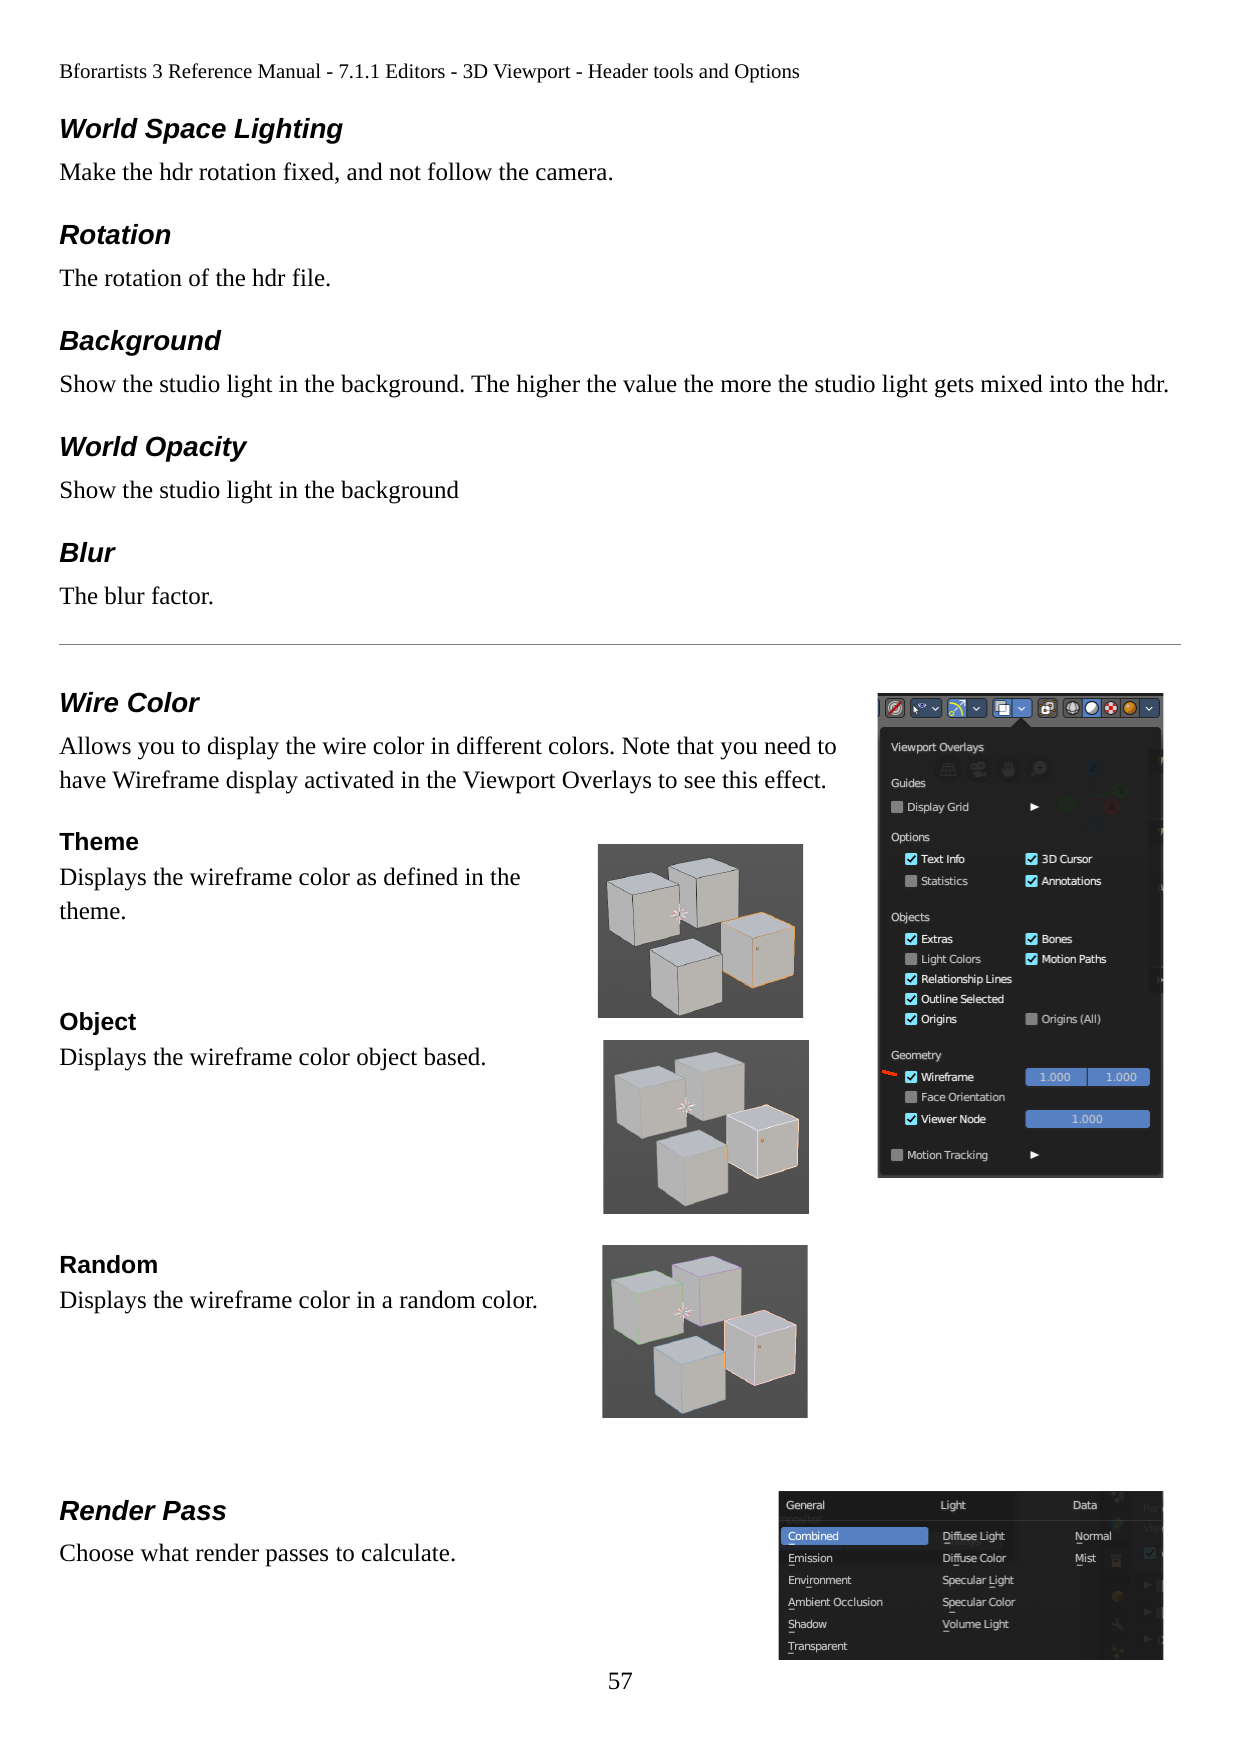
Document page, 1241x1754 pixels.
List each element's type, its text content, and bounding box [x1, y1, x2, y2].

subtitle Random [59, 1250, 602, 1279]
subtitle Wire Color [59, 686, 1181, 718]
subtitle World Space Lighting [59, 113, 1181, 144]
picture [602, 1245, 808, 1418]
text [808, 1285, 1181, 1314]
subtitle [808, 1250, 1181, 1279]
text [809, 1042, 877, 1070]
subtitle World Opacity [59, 430, 1181, 462]
picture [597, 844, 804, 1018]
subtitle [1164, 827, 1181, 855]
picture [778, 1491, 1164, 1660]
picture [603, 1040, 809, 1214]
text Displays the wireframe color object based. [59, 1042, 603, 1070]
text Allows you to display the wire color in different colors. Note that you need to have Wireframe display activated in the Viewport Overlays to see this effect. [59, 731, 877, 794]
text [804, 862, 877, 925]
text The rotation of the hdr file. [59, 263, 1181, 292]
subtitle Theme [59, 827, 877, 855]
subtitle Rotation [59, 218, 1181, 250]
subtitle [1164, 1494, 1181, 1526]
text Displays the wireframe color in a random color. [59, 1285, 602, 1314]
subtitle Blur [59, 536, 1181, 568]
text The blur factor. [59, 581, 1181, 609]
picture [877, 693, 1164, 1178]
subtitle [1164, 1007, 1181, 1035]
text Show the studio light in the background [59, 475, 1181, 503]
text Make the hdr rotation fixed, and not follow the camera. [59, 157, 1181, 186]
text Displays the wireframe color as defined in the theme. [59, 862, 597, 925]
text Choose what render passes to calculate. [59, 1538, 778, 1567]
subtitle Render Pass [59, 1494, 778, 1526]
text Show the studio light in the background. The higher the value the more the studio light gets mixed into the hdr. [59, 369, 1181, 398]
subtitle Background [59, 324, 1181, 356]
text [1164, 862, 1181, 925]
subtitle Object [59, 1007, 877, 1035]
